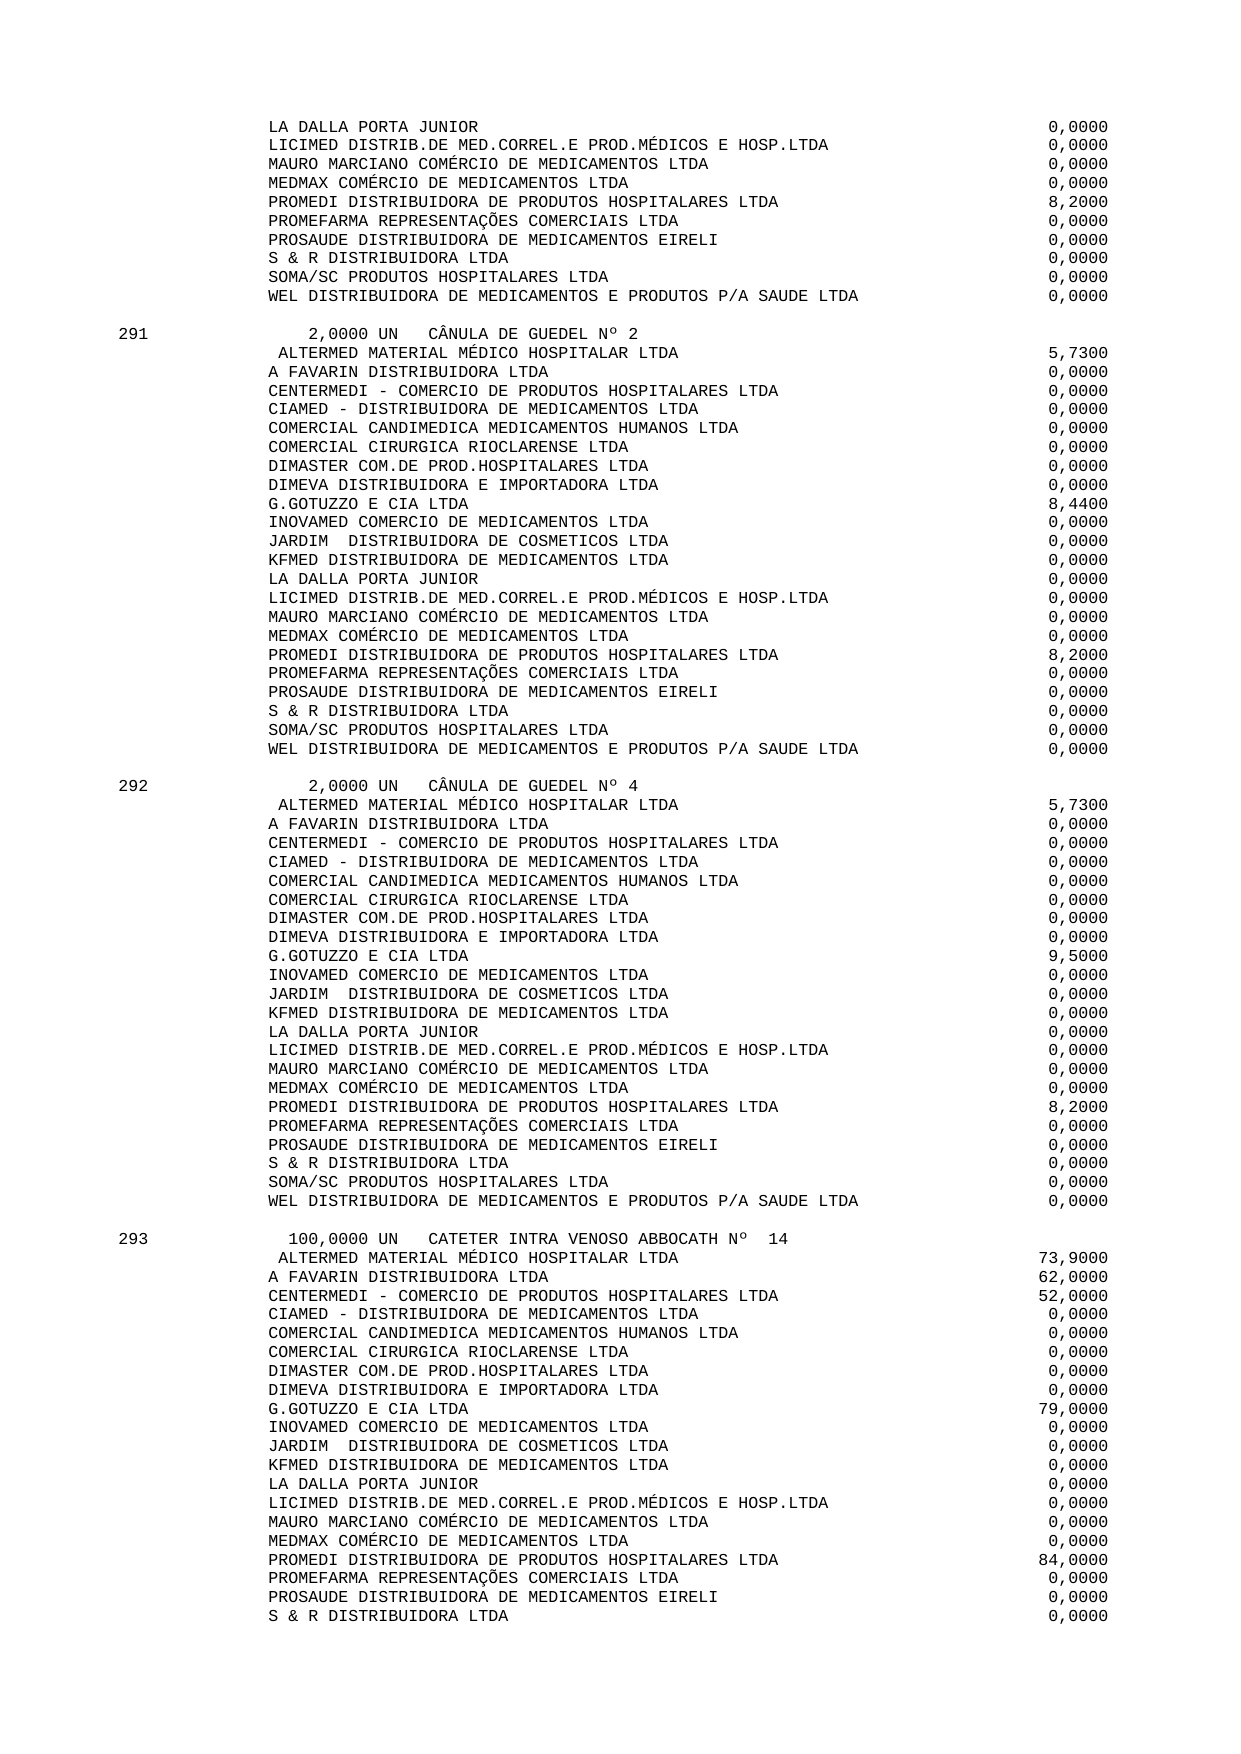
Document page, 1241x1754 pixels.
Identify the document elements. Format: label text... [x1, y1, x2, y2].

text LA DALLA PORTA JUNIOR 0,0000 LICIMED DISTRIB.DE MED.CORREL.E PROD.MÉDICOS E HOSP.LTDA 0,0000 MAURO MARCIANO COMÉRCIO DE MEDICAMENTOS LTDA 0,0000 MEDMAX COMÉRCIO DE MEDICAMENTOS LTDA 0,0000 PROMEDI DISTRIBUIDORA DE PRODUTOS HOSPITALARES LTDA 8,2000 PROMEFARMA REPRESENTAÇÕES COMERCIAIS LTDA 0,0000 PROSAUDE DISTRIBUIDORA DE MEDICAMENTOS EIRELI 0,0000 S & R DISTRIBUIDORA LTDA 0,0000 SOMA/SC PRODUTOS HOSPITALARES LTDA 0,0000 WEL DISTRIBUIDORA DE MEDICAMENTOS E PRODUTOS P/A SAUDE LTDA 0,0000 291 2,0000 UN CÂNULA DE GUEDEL Nº 2 ALTERMED MATERIAL MÉDICO HOSPITALAR LTDA 5,7300 A FAVARIN DISTRIBUIDORA LTDA 0,0000 CENTERMEDI - COMERCIO DE PRODUTOS HOSPITALARES LTDA 0,0000 CIAMED - DISTRIBUIDORA DE MEDICAMENTOS LTDA 0,0000 COMERCIAL CANDIMEDICA MEDICAMENTOS HUMANOS LTDA 0,0000 COMERCIAL CIRURGICA RIOCLARENSE LTDA 0,0000 DIMASTER COM.DE PROD.HOSPITALARES LTDA 0,0000 DIMEVA DISTRIBUIDORA E IMPORTADORA LTDA 0,0000 G.GOTUZZO E CIA LTDA 8,4400 INOVAMED COMERCIO DE MEDICAMENTOS LTDA 0,0000 JARDIM DISTRIBUIDORA DE COSMETICOS LTDA 0,0000 KFMED DISTRIBUIDORA DE MEDICAMENTOS LTDA 0,0000 LA DALLA PORTA JUNIOR 0,0000 LICIMED DISTRIB.DE MED.CORREL.E PROD.MÉDICOS E HOSP.LTDA 0,0000 MAURO MARCIANO COMÉRCIO DE MEDICAMENTOS LTDA 0,0000 MEDMAX COMÉRCIO DE MEDICAMENTOS LTDA 0,0000 PROMEDI DISTRIBUIDORA DE PRODUTOS HOSPITALARES LTDA 8,2000 PROMEFARMA REPRESENTAÇÕES COMERCIAIS LTDA 0,0000 PROSAUDE DISTRIBUIDORA DE MEDICAMENTOS EIRELI 0,0000 S & R DISTRIBUIDORA LTDA 0,0000 SOMA/SC PRODUTOS HOSPITALARES LTDA 0,0000 WEL DISTRIBUIDORA DE MEDICAMENTOS E PRODUTOS P/A SAUDE LTDA 0,0000 292 2,0000 UN CÂNULA DE GUEDEL Nº 4 ALTERMED MATERIAL MÉDICO HOSPITALAR LTDA 5,7300 A FAVARIN DISTRIBUIDORA LTDA 0,0000 CENTERMEDI - COMERCIO DE PRODUTOS HOSPITALARES LTDA 0,0000 CIAMED - DISTRIBUIDORA DE MEDICAMENTOS LTDA 0,0000 COMERCIAL CANDIMEDICA MEDICAMENTOS HUMANOS LTDA 0,0000 COMERCIAL CIRURGICA RIOCLARENSE LTDA 0,0000 DIMASTER COM.DE PROD.HOSPITALARES LTDA 0,0000 DIMEVA DISTRIBUIDORA E IMPORTADORA LTDA 0,0000 G.GOTUZZO E CIA LTDA 9,5000 INOVAMED COMERCIO DE MEDICAMENTOS LTDA 0,0000 JARDIM DISTRIBUIDORA DE COSMETICOS LTDA 0,0000 KFMED DISTRIBUIDORA DE MEDICAMENTOS LTDA 0,0000 LA DALLA PORTA JUNIOR 0,0000 LICIMED DISTRIB.DE MED.CORREL.E PROD.MÉDICOS E HOSP.LTDA 0,0000 MAURO MARCIANO COMÉRCIO DE MEDICAMENTOS LTDA 0,0000 MEDMAX COMÉRCIO DE MEDICAMENTOS LTDA 0,0000 PROMEDI DISTRIBUIDORA DE PRODUTOS HOSPITALARES LTDA 8,2000 PROMEFARMA REPRESENTAÇÕES COMERCIAIS LTDA 0,0000 PROSAUDE DISTRIBUIDORA DE MEDICAMENTOS EIRELI 0,0000 S & R DISTRIBUIDORA LTDA 0,0000 SOMA/SC PRODUTOS HOSPITALARES LTDA 0,0000 WEL DISTRIBUIDORA DE MEDICAMENTOS E PRODUTOS P/A SAUDE LTDA 0,0000 293 100,0000 UN CATETER INTRA VENOSO ABBOCATH Nº 14 ALTERMED MATERIAL MÉDICO HOSPITALAR LTDA 73,9000 A FAVARIN DISTRIBUIDORA LTDA 62,0000 CENTERMEDI - COMERCIO DE PRODUTOS HOSPITALARES LTDA 52,0000 CIAMED - DISTRIBUIDORA DE MEDICAMENTOS LTDA 0,0000 COMERCIAL CANDIMEDICA MEDICAMENTOS HUMANOS LTDA 0,0000 COMERCIAL CIRURGICA RIOCLARENSE LTDA 0,0000 DIMASTER COM.DE PROD.HOSPITALARES LTDA 0,0000 DIMEVA DISTRIBUIDORA E IMPORTADORA LTDA 0,0000 G.GOTUZZO E CIA LTDA 79,0000 INOVAMED COMERCIO DE MEDICAMENTOS LTDA 0,0000 JARDIM DISTRIBUIDORA DE COSMETICOS LTDA 0,0000 KFMED DISTRIBUIDORA DE MEDICAMENTOS LTDA 0,0000 LA DALLA PORTA JUNIOR 0,0000 LICIMED DISTRIB.DE MED.CORREL.E PROD.MÉDICOS E HOSP.LTDA 0,0000 MAURO MARCIANO COMÉRCIO DE MEDICAMENTOS LTDA 0,0000 MEDMAX COMÉRCIO DE MEDICAMENTOS LTDA 0,0000 PROMEDI DISTRIBUIDORA DE PRODUTOS HOSPITALARES LTDA 84,0000 PROMEFARMA REPRESENTAÇÕES COMERCIAIS LTDA 0,0000 PROSAUDE DISTRIBUIDORA DE MEDICAMENTOS EIRELI 0,0000 S & R DISTRIBUIDORA LTDA 0,0000 [118, 118, 1122, 1626]
